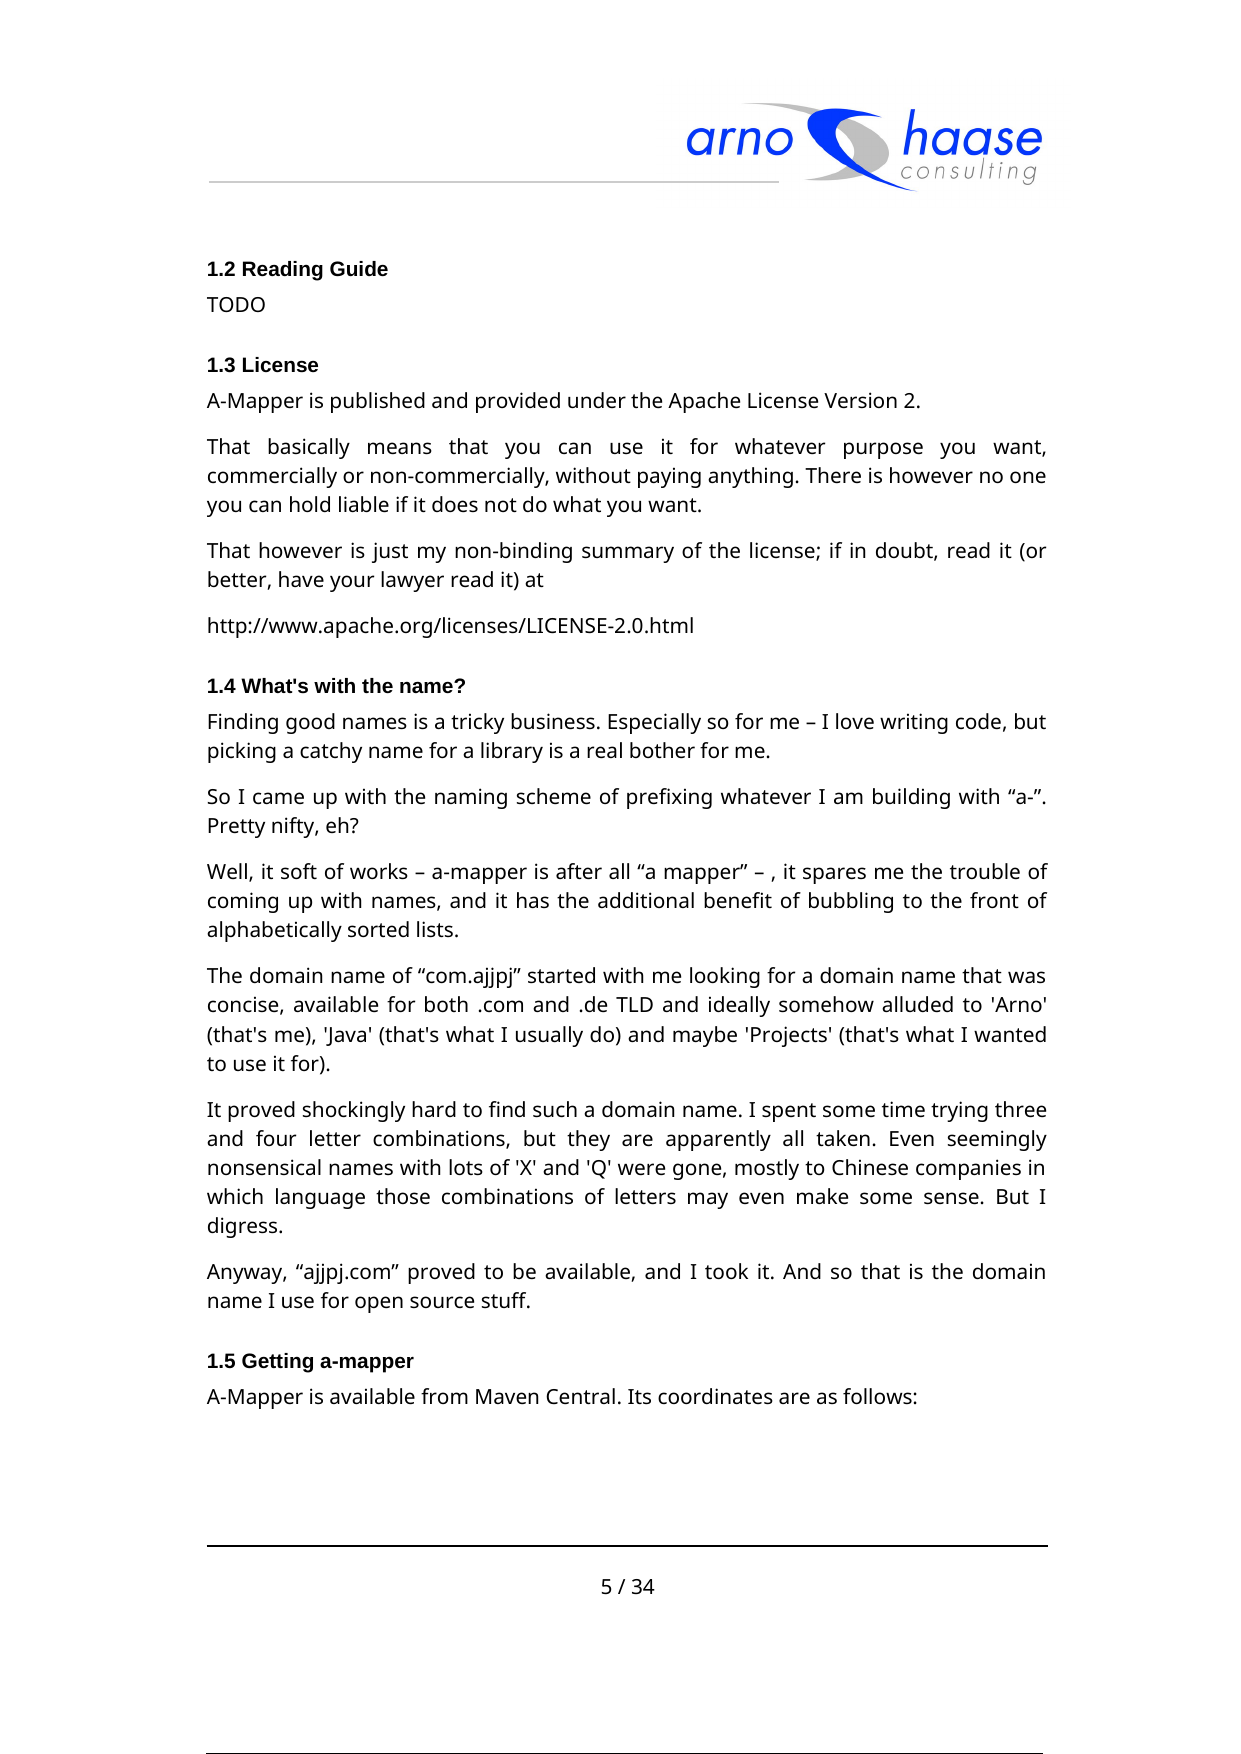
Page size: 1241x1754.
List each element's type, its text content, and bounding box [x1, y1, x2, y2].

text That however is just my non-binding summary of the license; if in doubt, read it (or better, have your lawyer read it) at [207, 535, 1048, 594]
text Finding good names is a tricky business. Especially so for me – I love writing code, but picking a catchy name for a library is a real bother for me. [207, 706, 1048, 764]
picture [656, 78, 1072, 208]
text Well, it soft of works – a-mapper is after all “a mapper” – , it spares me the trouble of coming up with names, and it has the additional benefit of bubbling to the front of alphabetically sorted lists. [207, 856, 1048, 944]
text http://www.apache.org/licenses/LICENSE-2.0.html [207, 610, 1048, 639]
text Anyway, “ajjpj.com” proved to be available, and I took it. And so that is the domain name I use for open source stuff. [207, 1256, 1048, 1314]
text That basically means that you can use it for whatever purpose you want, commercially or non-commercially, without paying anything. There is however no one you can hold liable if it does not do what you want. [207, 431, 1048, 519]
text A-Mapper is available from Maven Central. Its coordinates are as follows: [207, 1381, 1048, 1410]
text A-Mapper is published and provided under the Apache License Version 2. [207, 385, 1048, 414]
subtitle What's with the name? [207, 669, 1048, 698]
text TODO [207, 289, 1048, 319]
text The domain name of “com.ajjpj” started with me looking for a domain name that was concise, available for both .com and .de TLD and ideally somehow alluded to 'Arno' (that's me), 'Java' (that's what I usually do) and maybe 'Projects' (that's what I wanted to use it for). [207, 960, 1048, 1077]
subtitle License [207, 348, 1048, 377]
subtitle Reading Guide [207, 252, 1048, 281]
text It proved shockingly hard to find such a domain name. I spent some time trying three and four letter combinations, but they are apparently all taken. Even seemingly nonsensical names with lots of 'X' and 'Q' were gone, mostly to Chinese companies in which language those combinations of letters may even make some sense. But I digress. [207, 1094, 1048, 1239]
subtitle Getting a-mapper [207, 1344, 1048, 1373]
text So I came up with the naming scheme of prefixing whatever I am building with “a-”. Pretty nifty, eh? [207, 781, 1048, 839]
